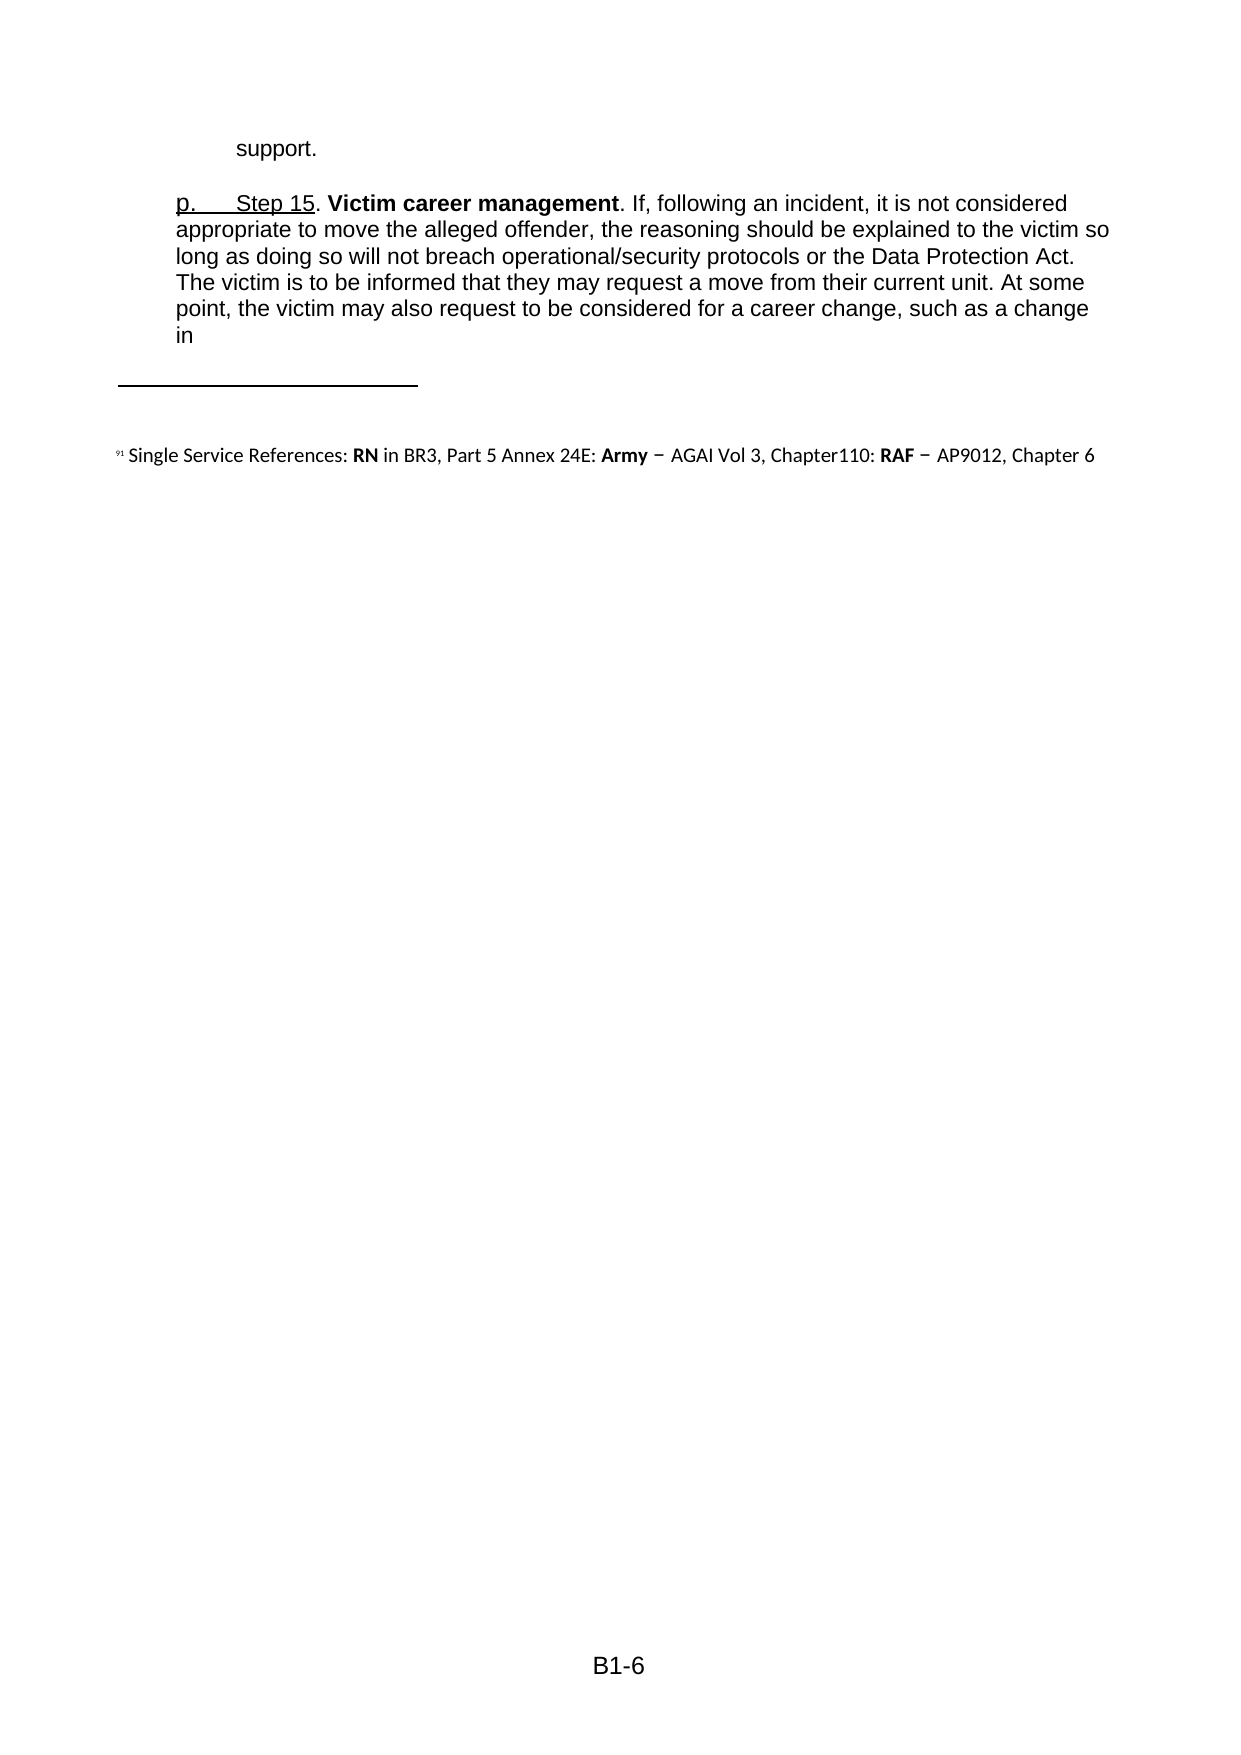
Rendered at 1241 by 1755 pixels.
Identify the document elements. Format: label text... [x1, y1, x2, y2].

list Step 15. Victim career management. If, following an incident, it is not considered appropriate to move the alleged offender, the reasoning should be explained to the victim so long as doing so will not breach operational/security protocols or the Data Protection Act. The victim is to be informed that they may request a move from their current unit. At some point, the victim may also request to be considered for a career change, such as a change in [176, 188, 1112, 348]
text 91 Single Service References: RN in BR3, Part 5 Annex 24E: Army – AGAI Vol 3, Chapter110: RAF – AP9012, Chapter 6 [116, 438, 1143, 469]
list support. [236, 135, 1092, 161]
